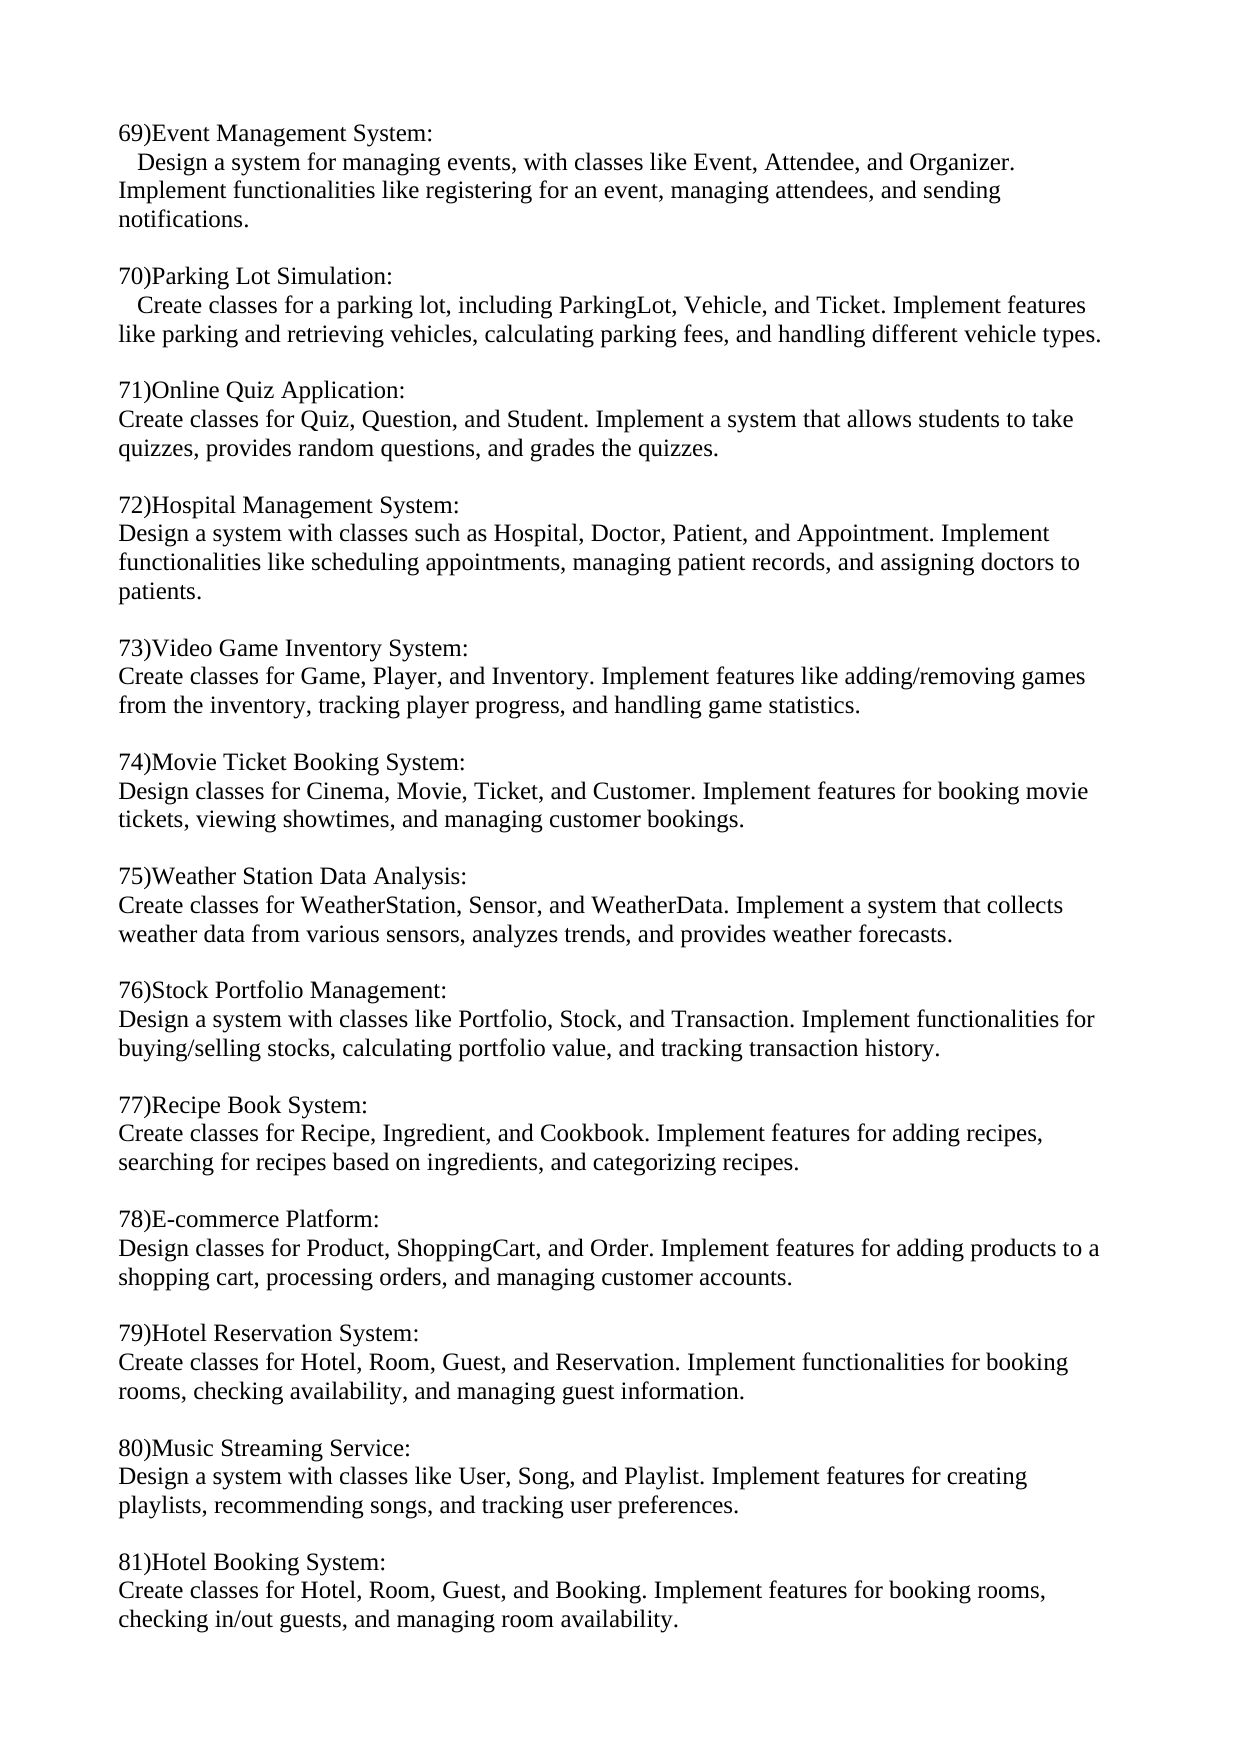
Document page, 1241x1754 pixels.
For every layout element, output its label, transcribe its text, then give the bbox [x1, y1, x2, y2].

text 75)Weather Station Data Analysis: [118, 861, 1122, 890]
text Create classes for Recipe, Ingredient, and Cookbook. Implement features for adding recipes, searching for recipes based on ingredients, and categorizing recipes. [118, 1118, 1122, 1176]
text Create classes for Hotel, Room, Guest, and Reservation. Implement functionalities for booking rooms, checking availability, and managing guest information. [118, 1347, 1122, 1404]
text 77)Recipe Book System: [118, 1090, 1122, 1118]
text 79)Hotel Reservation System: [118, 1318, 1122, 1347]
text Design a system with classes like Portfolio, Stock, and Transaction. Implement functionalities for buying/selling stocks, calculating portfolio value, and tracking transaction history. [118, 1004, 1122, 1062]
text Design classes for Product, ShoppingCart, and Order. Implement features for adding products to a shopping cart, processing orders, and managing customer accounts. [118, 1233, 1122, 1290]
text Create classes for Game, Player, and Inventory. Implement features like adding/removing games from the inventory, tracking player progress, and handling game statistics. [118, 661, 1122, 719]
text 81)Hotel Booking System: [118, 1547, 1122, 1576]
text Create classes for Hotel, Room, Guest, and Booking. Implement features for booking rooms, checking in/out guests, and managing room availability. [118, 1576, 1122, 1633]
text Create classes for WeatherStation, Sensor, and WeatherData. Implement a system that collects weather data from various sensors, analyzes trends, and provides weather forecasts. [118, 890, 1122, 947]
text 70)Parking Lot Simulation: [118, 261, 1122, 290]
text Design a system for managing events, with classes like Event, Attendee, and Organizer. Implement functionalities like registering for an event, managing attendees, and sending notifications. [118, 147, 1122, 233]
text 69)Event Management System: [118, 118, 1122, 147]
text 78)E-commerce Platform: [118, 1204, 1122, 1233]
text 72)Hospital Management System: [118, 490, 1122, 518]
text Design classes for Cinema, Movie, Ticket, and Customer. Implement features for booking movie tickets, viewing showtimes, and managing customer bookings. [118, 776, 1122, 833]
text 74)Movie Ticket Booking System: [118, 747, 1122, 776]
text 76)Stock Portfolio Management: [118, 976, 1122, 1004]
text Create classes for a parking lot, including ParkingLot, Vehicle, and Ticket. Implement features like parking and retrieving vehicles, calculating parking fees, and handling different vehicle types. [118, 290, 1122, 347]
text 71)Online Quiz Application: [118, 375, 1122, 404]
text 73)Video Game Inventory System: [118, 633, 1122, 661]
text Create classes for Quiz, Question, and Student. Implement a system that allows students to take quizzes, provides random questions, and grades the quizzes. [118, 404, 1122, 462]
text 80)Music Streaming Service: [118, 1433, 1122, 1461]
text Design a system with classes like User, Song, and Playlist. Implement features for creating playlists, recommending songs, and tracking user preferences. [118, 1461, 1122, 1519]
text Design a system with classes such as Hospital, Doctor, Patient, and Appointment. Implement functionalities like scheduling appointments, managing patient records, and assigning doctors to patients. [118, 518, 1122, 605]
